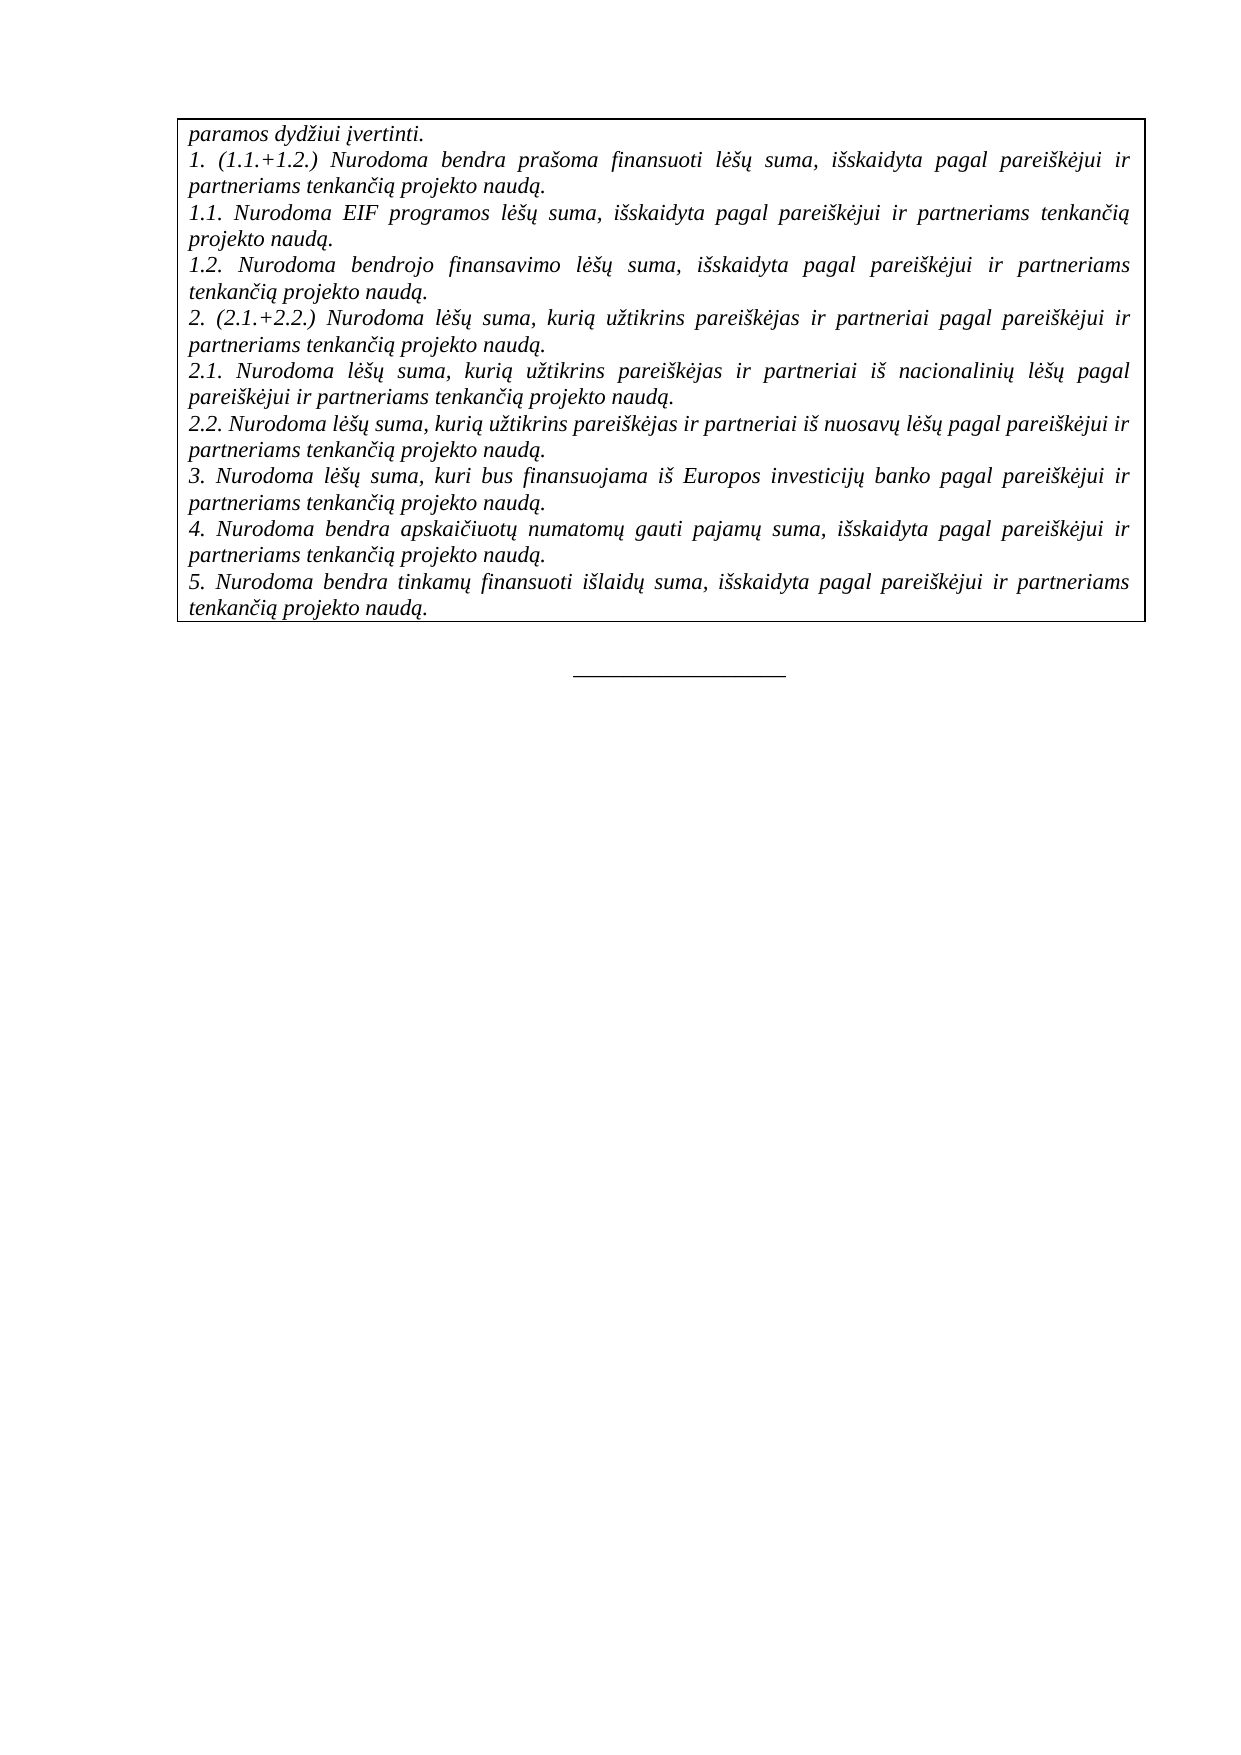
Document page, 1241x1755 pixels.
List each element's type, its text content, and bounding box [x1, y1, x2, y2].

text _________________ [177, 651, 1181, 679]
table_header paramos dydžiui įvertinti. 1. (1.1.+1.2.) Nurodoma bendra prašoma finansuoti lėšų suma, išskaidyta pagal pareiškėjui ir partneriams tenkančią projekto naudą. 1.1. Nurodoma EIF programos lėšų suma, išskaidyta pagal pareiškėjui ir partneriams tenkančią projekto naudą. 1.2. Nurodoma bendrojo finansavimo lėšų suma, išskaidyta pagal pareiškėjui ir partneriams tenkančią projekto naudą. 2. (2.1.+2.2.) Nurodoma lėšų suma, kurią užtikrins pareiškėjas ir partneriai pagal pareiškėjui ir partneriams tenkančią projekto naudą. 2.1. Nurodoma lėšų suma, kurią užtikrins pareiškėjas ir partneriai iš nacionalinių lėšų pagal pareiškėjui ir partneriams tenkančią projekto naudą. 2.2. Nurodoma lėšų suma, kurią užtikrins pareiškėjas ir partneriai iš nuosavų lėšų pagal pareiškėjui ir partneriams tenkančią projekto naudą. 3. Nurodoma lėšų suma, kuri bus finansuojama iš Europos investicijų banko pagal pareiškėjui ir partneriams tenkančią projekto naudą. 4. Nurodoma bendra apskaičiuotų numatomų gauti pajamų suma, išskaidyta pagal pareiškėjui ir partneriams tenkančią projekto naudą. 5. Nurodoma bendra tinkamų finansuoti išlaidų suma, išskaidyta pagal pareiškėjui ir partneriams tenkančią projekto naudą. [178, 120, 1144, 621]
